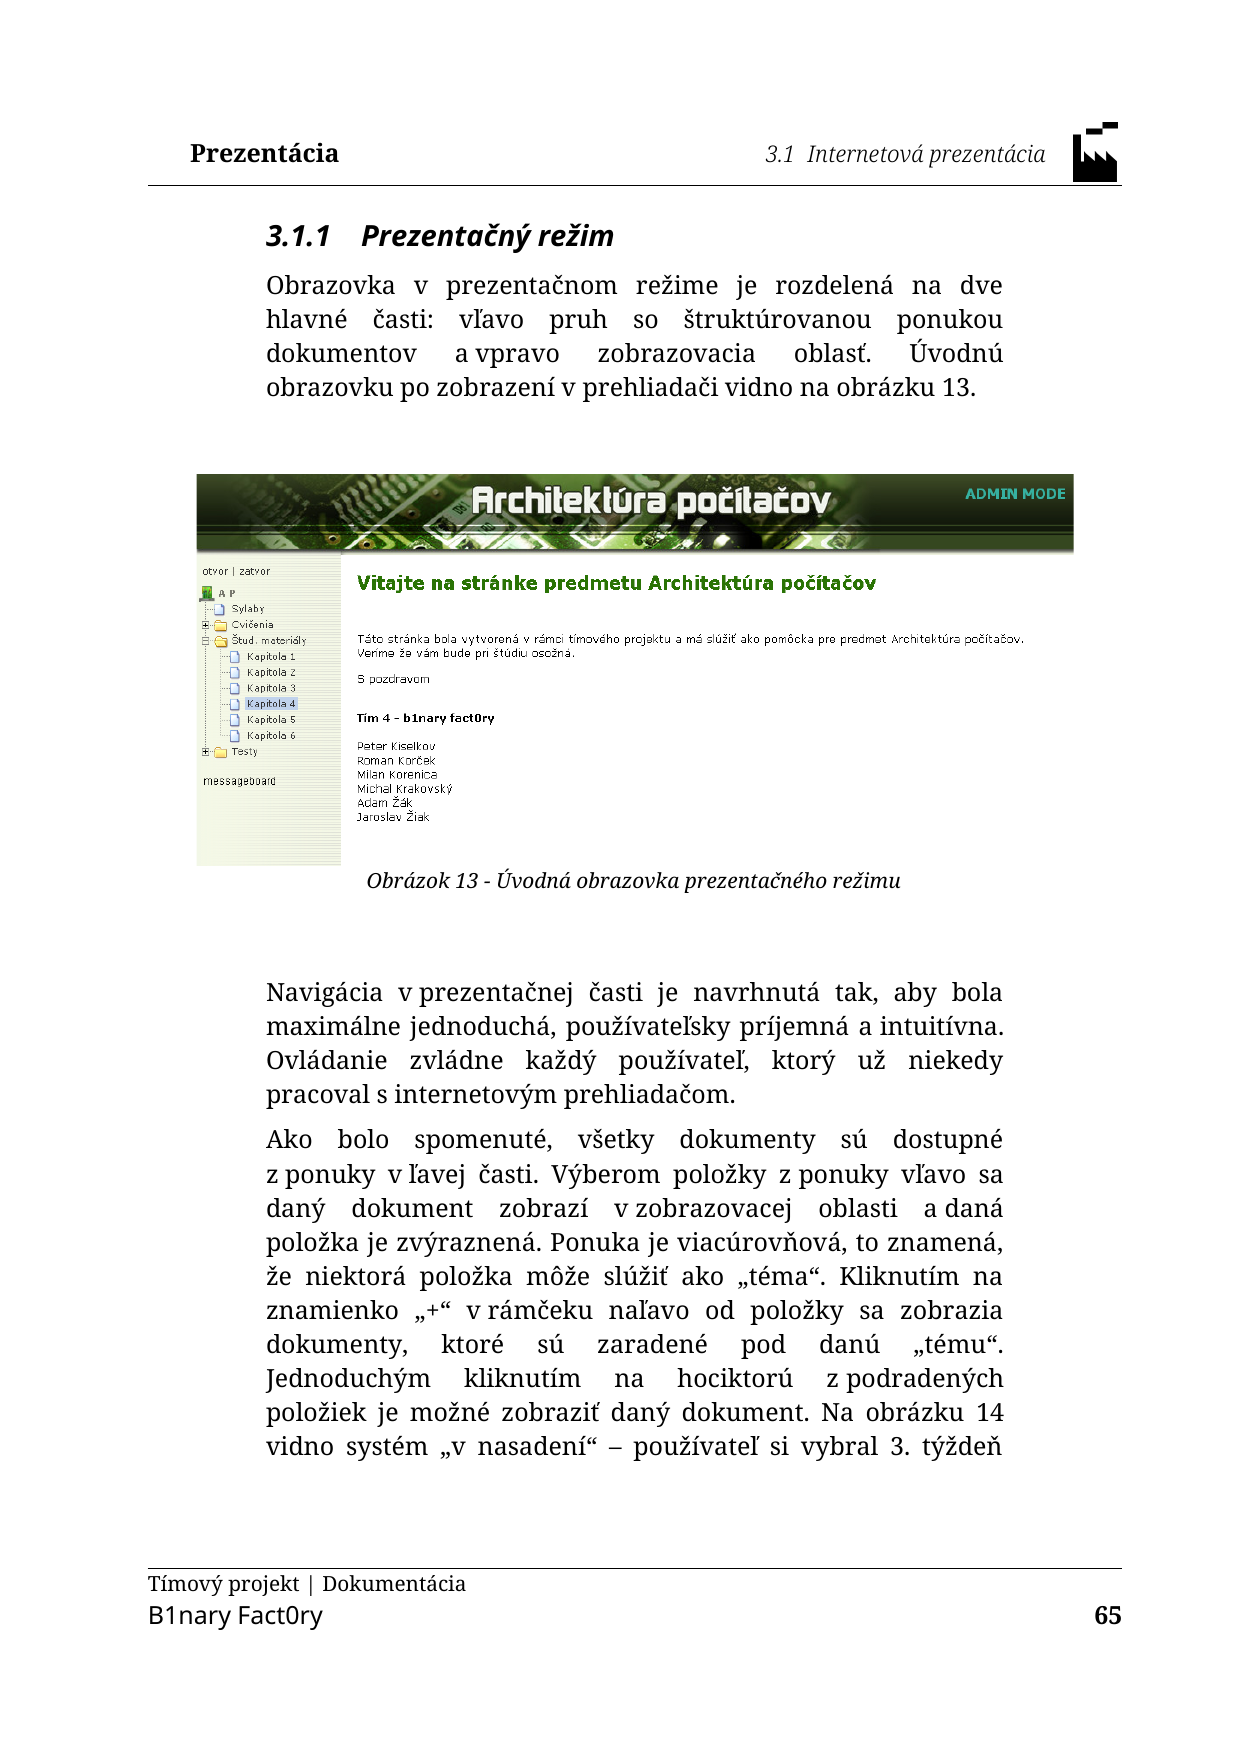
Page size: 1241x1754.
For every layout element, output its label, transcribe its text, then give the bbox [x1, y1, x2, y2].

subtitle Prezentačný režim [266, 216, 1004, 255]
text Ako bolo spomenuté, všetky dokumenty sú dostupné z ponuky v ľavej časti. Výberom položky z ponuky vľavo sa daný dokument zobrazí v zobrazovacej oblasti a daná položka je zvýraznená. Ponuka je viacúrovňová, to znamená, že niektorá položka môže slúžiť ako „téma“. Kliknutím na znamienko „+“ v rámčeku naľavo od položky sa zobrazia dokumenty, ktoré sú zaradené pod danú „tému“. Jednoduchým kliknutím na hociktorú z podradených položiek je možné zobraziť daný dokument. Na obrázku 14 vidno systém „v nasadení“ – používateľ si vybral 3. týždeň [266, 1122, 1004, 1463]
text Obrázok 13 - Úvodná obrazovka prezentačného režimu [196, 866, 1073, 894]
text Obrazovka v prezentačnom režime je rozdelená na dve hlavné časti: vľavo pruh so štruktúrovanou ponukou dokumentov a vpravo zobrazovacia oblasť. Úvodnú obrazovku po zobrazení v prehliadači vidno na obrázku 13. [266, 268, 1004, 404]
picture [196, 474, 1074, 866]
text Navigácia v prezentačnej časti je navrhnutá tak, aby bola maximálne jednoduchá, používateľsky príjemná a intuitívna. Ovládanie zvládne každý používateľ, ktorý už niekedy pracoval s internetovým prehliadačom. [266, 974, 1004, 1110]
picture [1073, 122, 1118, 182]
